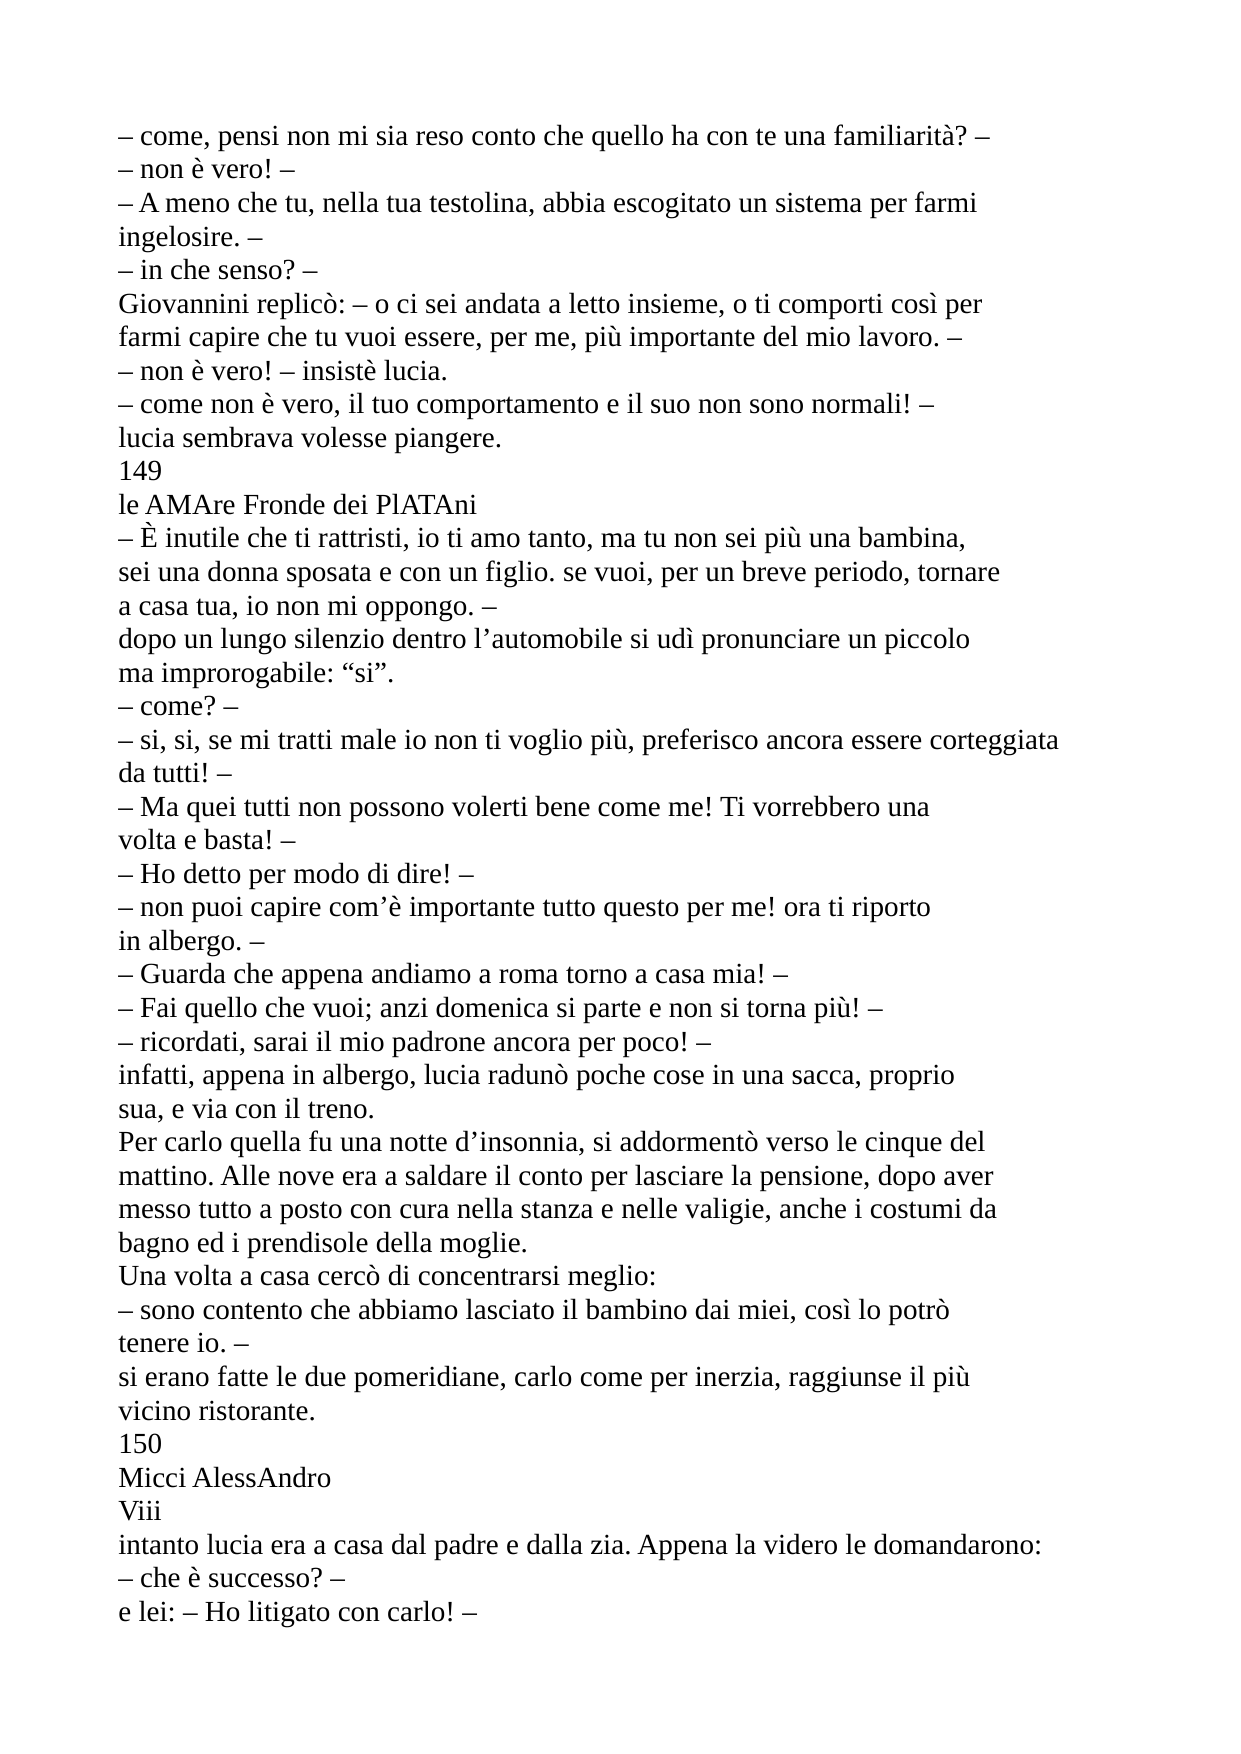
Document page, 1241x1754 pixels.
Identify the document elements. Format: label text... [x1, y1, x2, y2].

text vicino ristorante. [118, 1393, 1122, 1426]
text e lei: – Ho litigato con carlo! – [118, 1594, 1122, 1627]
text Giovannini replicò: – o ci sei andata a letto insieme, o ti comporti così per [118, 286, 1122, 319]
text 150 [118, 1426, 1122, 1460]
text – si, si, se mi tratti male io non ti voglio più, preferisco ancora essere corteggiata [118, 722, 1122, 755]
text volta e basta! – [118, 822, 1122, 856]
text da tutti! – [118, 755, 1122, 789]
text – non è vero! – [118, 152, 1122, 185]
text sua, e via con il treno. [118, 1091, 1122, 1124]
text intanto lucia era a casa dal padre e dalla zia. Appena la videro le domandarono: [118, 1527, 1122, 1560]
text Per carlo quella fu una notte d’insonnia, si addormentò verso le cinque del [118, 1124, 1122, 1158]
text – Ma quei tutti non possono volerti bene come me! Ti vorrebbero una [118, 789, 1122, 822]
text bagno ed i prendisole della moglie. [118, 1225, 1122, 1258]
text tenere io. – [118, 1326, 1122, 1359]
text – sono contento che abbiamo lasciato il bambino dai miei, così lo potrò [118, 1292, 1122, 1326]
text dopo un lungo silenzio dentro l’automobile si udì pronunciare un piccolo [118, 621, 1122, 655]
text – Guarda che appena andiamo a roma torno a casa mia! – [118, 957, 1122, 990]
text – come? – [118, 688, 1122, 722]
text si erano fatte le due pomeridiane, carlo come per inerzia, raggiunse il più [118, 1359, 1122, 1393]
text ma improrogabile: “si”. [118, 655, 1122, 688]
text – Ho detto per modo di dire! – [118, 856, 1122, 889]
text – non è vero! – insistè lucia. [118, 353, 1122, 386]
text infatti, appena in albergo, lucia radunò poche cose in una sacca, proprio [118, 1057, 1122, 1091]
text – che è successo? – [118, 1560, 1122, 1594]
text Una volta a casa cercò di concentrarsi meglio: [118, 1258, 1122, 1292]
text – come non è vero, il tuo comportamento e il suo non sono normali! – [118, 386, 1122, 420]
text – ricordati, sarai il mio padrone ancora per poco! – [118, 1024, 1122, 1057]
text farmi capire che tu vuoi essere, per me, più importante del mio lavoro. – [118, 319, 1122, 353]
text – È inutile che ti rattristi, io ti amo tanto, ma tu non sei più una bambina, [118, 521, 1122, 554]
text in albergo. – [118, 923, 1122, 957]
text messo tutto a posto con cura nella stanza e nelle valigie, anche i costumi da [118, 1191, 1122, 1225]
text a casa tua, io non mi oppongo. – [118, 588, 1122, 621]
text ingelosire. – [118, 219, 1122, 252]
text Micci AlessAndro [118, 1460, 1122, 1493]
text – non puoi capire com’è importante tutto questo per me! ora ti riporto [118, 889, 1122, 923]
text – Fai quello che vuoi; anzi domenica si parte e non si torna più! – [118, 990, 1122, 1024]
text Viii [118, 1493, 1122, 1527]
text le AMAre Fronde dei PlATAni [118, 487, 1122, 521]
text 149 [118, 453, 1122, 487]
text mattino. Alle nove era a saldare il conto per lasciare la pensione, dopo aver [118, 1158, 1122, 1191]
text – come, pensi non mi sia reso conto che quello ha con te una familiarità? – [118, 118, 1122, 152]
text – in che senso? – [118, 252, 1122, 286]
text – A meno che tu, nella tua testolina, abbia escogitato un sistema per farmi [118, 185, 1122, 219]
text sei una donna sposata e con un figlio. se vuoi, per un breve periodo, tornare [118, 554, 1122, 588]
text lucia sembrava volesse piangere. [118, 420, 1122, 453]
